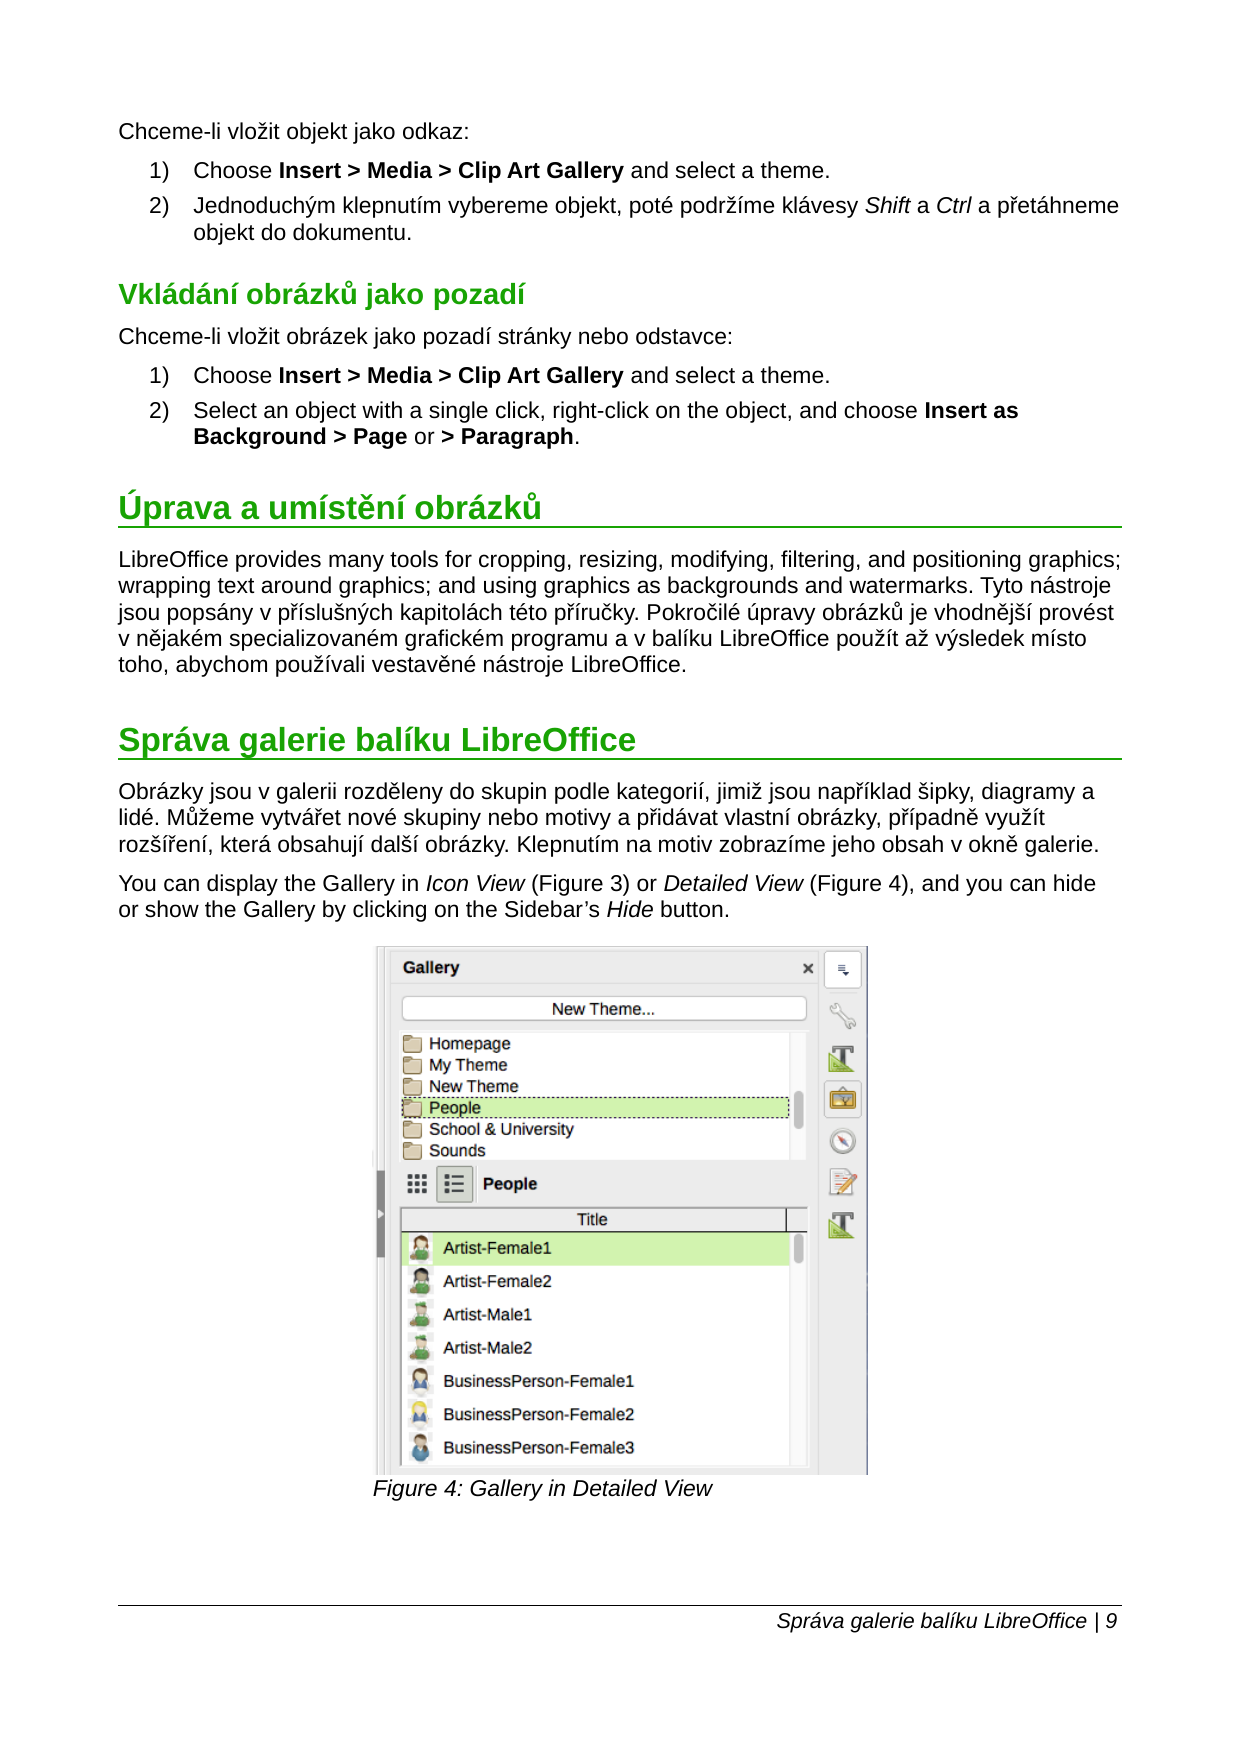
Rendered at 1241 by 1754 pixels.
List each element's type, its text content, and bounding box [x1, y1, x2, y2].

list Choose Insert > Media > Clip Art Gallery and select a theme. [169, 362, 1122, 388]
subtitle Vkládání obrázků jako pozadí [118, 277, 1122, 311]
list Choose Insert > Media > Clip Art Gallery and select a theme. [169, 157, 1122, 183]
subtitle Správa galerie balíku LibreOffice [118, 720, 1122, 758]
picture [372, 946, 868, 1475]
subtitle Úprava a umístění obrázků [118, 488, 1122, 526]
list Select an object with a single click, right-click on the object, and choose Insert as Background > Page or > Paragraph. [169, 397, 1122, 449]
text Figure 4: Gallery in Detailed View [373, 1475, 868, 1501]
list Chceme-li vložit obrázek jako pozadí stránky nebo odstavce: [118, 323, 1122, 349]
text You can display the Gallery in Icon View (Figure 3) or Detailed View (Figure 4), and you can hide or show the Gallery by clicking on the Sidebar’s Hide button. [118, 869, 1122, 922]
text LibreOffice provides many tools for cropping, resizing, modifying, filtering, and positioning graphics; wrapping text around graphics; and using graphics as backgrounds and watermarks. Tyto nástroje jsou popsány v příslušných kapitolách této příručky. Pokročilé úpravy obrázků je vhodnější provést v nějakém specializovaném grafickém programu a v balíku LibreOffice použít až výsledek místo toho, abychom používali vestavěné nástroje LibreOffice. [118, 546, 1122, 678]
list Chceme-li vložit objekt jako odkaz: [118, 118, 1122, 144]
list Jednoduchým klepnutím vybereme objekt, poté podržíme klávesy Shift a Ctrl a přetáhneme objekt do dokumentu. [169, 192, 1122, 245]
text Obrázky jsou v galerii rozděleny do skupin podle kategorií, jimiž jsou například šipky, diagramy a lidé. Můžeme vytvářet nové skupiny nebo motivy a přidávat vlastní obrázky, případně využít rozšíření, která obsahují další obrázky. Klepnutím na motiv zobrazíme jeho obsah v okně galerie. [118, 778, 1122, 857]
